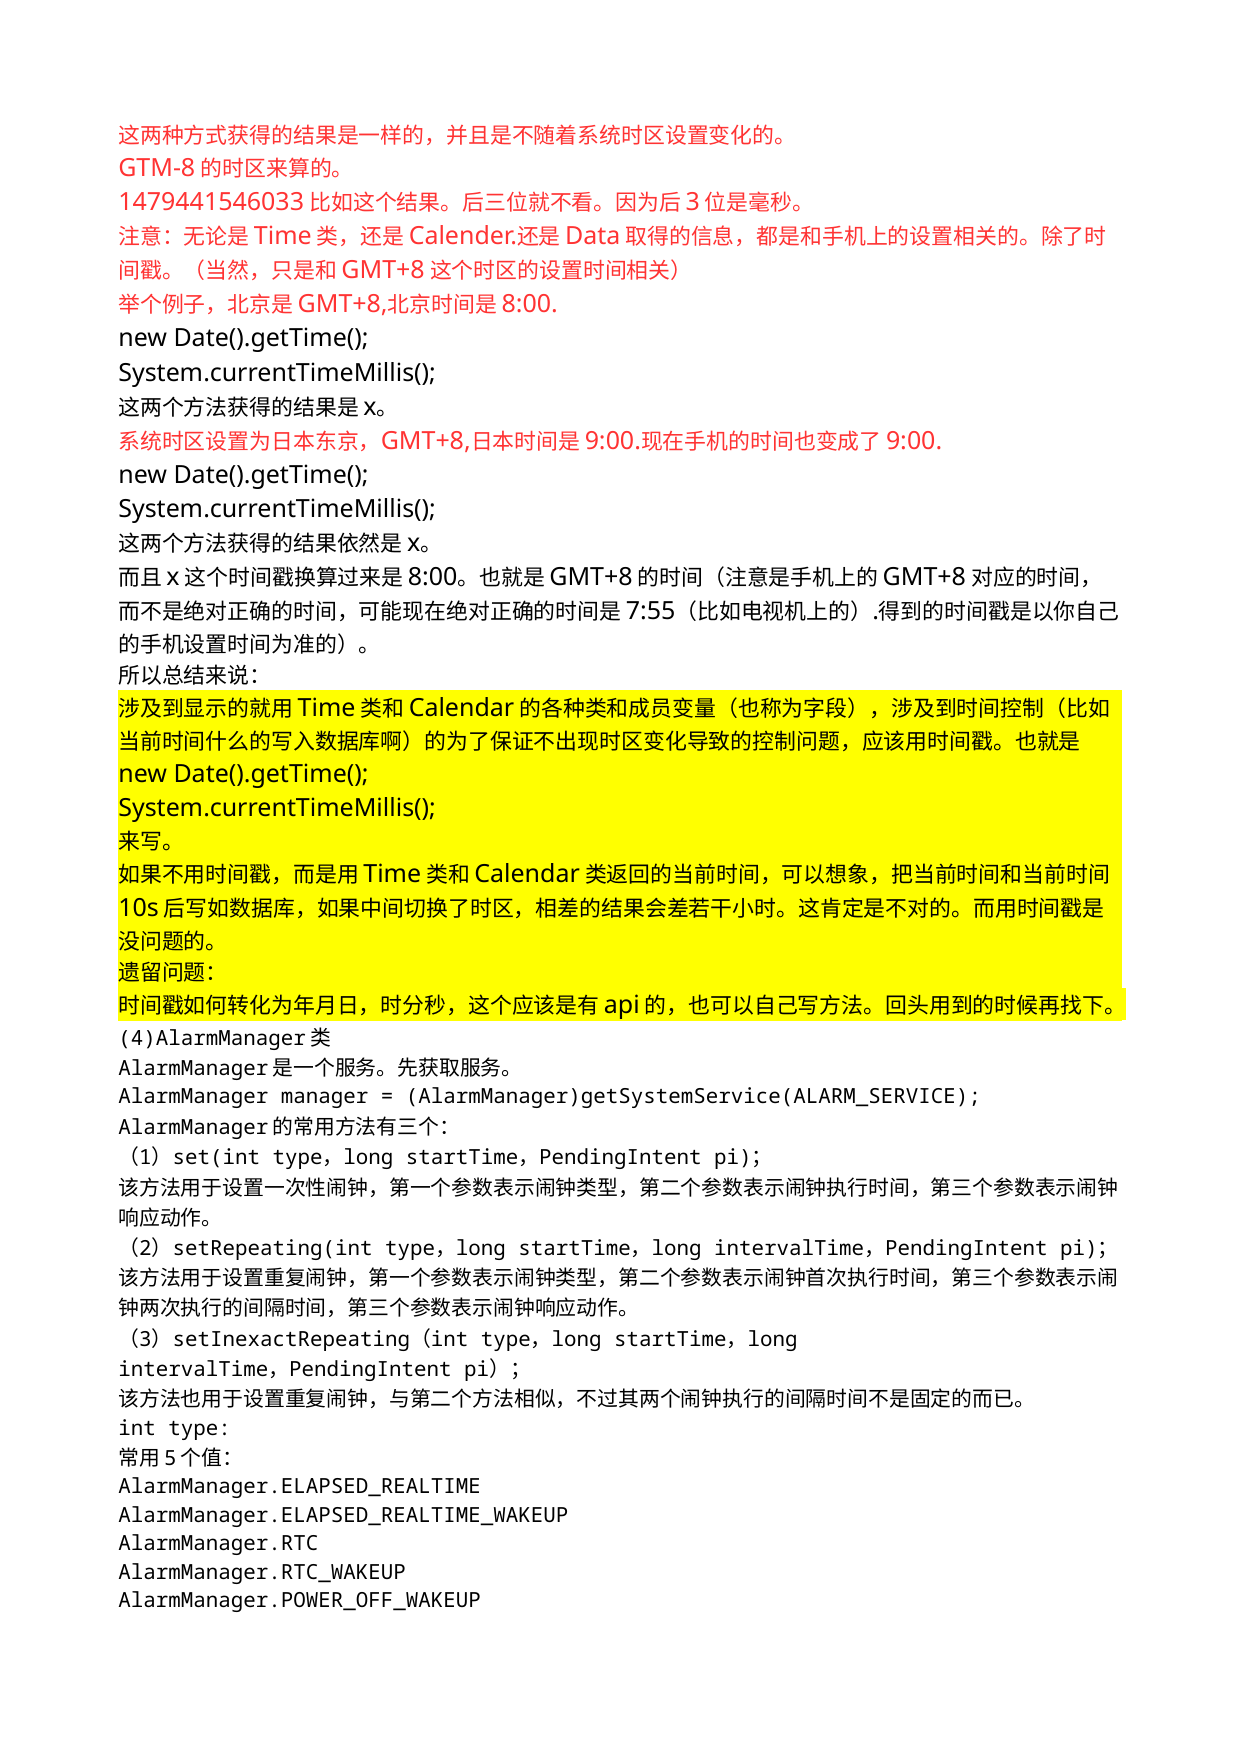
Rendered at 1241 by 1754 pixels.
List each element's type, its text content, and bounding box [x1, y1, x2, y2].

text 系统时区设置为日本东京，GMT+8,日本时间是9:00.现在手机的时间也变成了9:00. [118, 422, 1122, 456]
text 这两个方法获得的结果依然是x。 [118, 524, 1122, 558]
text int type: [118, 1413, 1122, 1441]
text AlarmManager的常用方法有三个： [118, 1110, 1122, 1140]
text AlarmManager manager = (AlarmManager)getSystemService(ALARM_SERVICE); [118, 1082, 1122, 1110]
text （2）setRepeating(int type，long startTime，long intervalTime，PendingIntent pi)； [118, 1231, 1122, 1261]
text System.currentTimeMillis(); [118, 354, 1122, 388]
text AlarmManager.POWER_OFF_WAKEUP [118, 1585, 1122, 1614]
text AlarmManager.RTC_WAKEUP [118, 1557, 1122, 1585]
text 注意：无论是Time类，还是Calender.还是Data取得的信息，都是和手机上的设置相关的。除了时间戳。（当然，只是和GMT+8这个时区的设置时间相关） [118, 218, 1122, 286]
text 所以总结来说： [118, 658, 1122, 690]
text AlarmManager.RTC [118, 1528, 1122, 1557]
text 时间戳如何转化为年月日，时分秒，这个应该是有api的，也可以自己写方法。回头用到的时候再找下。 [118, 987, 1122, 1021]
text 来写。 [118, 824, 1122, 856]
text 涉及到显示的就用Time类和Calendar的各种类和成员变量（也称为字段），涉及到时间控制（比如当前时间什么的写入数据库啊）的为了保证不出现时区变化导致的控制问题，应该用时间戳。也就是 [118, 690, 1122, 756]
text 常用5个值： [118, 1441, 1122, 1471]
text 举个例子，北京是GMT+8,北京时间是8:00. new Date().getTime(); [118, 286, 1122, 354]
text 该方法用于设置一次性闹钟，第一个参数表示闹钟类型，第二个参数表示闹钟执行时间，第三个参数表示闹钟响应动作。 [118, 1171, 1122, 1231]
text (4)AlarmManager类 [118, 1021, 1122, 1051]
text （1）set(int type，long startTime，PendingIntent pi)； [118, 1140, 1122, 1171]
text 这两种方式获得的结果是一样的，并且是不随着系统时区设置变化的。 GTM-8的时区来算的。 [118, 118, 1122, 184]
text 该方法用于设置重复闹钟，第一个参数表示闹钟类型，第二个参数表示闹钟首次执行时间，第三个参数表示闹钟两次执行的间隔时间，第三个参数表示闹钟响应动作。 [118, 1261, 1122, 1322]
text System.currentTimeMillis(); [118, 790, 1122, 824]
text 这两个方法获得的结果是x。 [118, 388, 1122, 422]
text 遗留问题： [118, 955, 1122, 987]
text 如果不用时间戳，而是用Time类和Calendar类返回的当前时间，可以想象，把当前时间和当前时间10s后写如数据库，如果中间切换了时区，相差的结果会差若干小时。这肯定是不对的。而用时间戳是没问题的。 [118, 856, 1122, 955]
text AlarmManager.ELAPSED_REALTIME_WAKEUP [118, 1500, 1122, 1528]
text new Date().getTime(); [118, 756, 1122, 790]
text AlarmManager.ELAPSED_REALTIME [118, 1471, 1122, 1500]
text System.currentTimeMillis(); [118, 490, 1122, 524]
text （3）setInexactRepeating（int type，long startTime，long intervalTime，PendingIntent pi）； [118, 1322, 1122, 1382]
text AlarmManager是一个服务。先获取服务。 [118, 1051, 1122, 1082]
text 该方法也用于设置重复闹钟，与第二个方法相似，不过其两个闹钟执行的间隔时间不是固定的而已。 [118, 1382, 1122, 1413]
text 1479441546033比如这个结果。后三位就不看。因为后3位是毫秒。 [118, 184, 1122, 218]
text 而且x这个时间戳换算过来是8:00。也就是GMT+8的时间（注意是手机上的GMT+8对应的时间，而不是绝对正确的时间，可能现在绝对正确的时间是7:55（比如电视机上的）.得到的时间戳是以你自己的手机设置时间为准的）。 [118, 558, 1122, 658]
text new Date().getTime(); [118, 456, 1122, 490]
